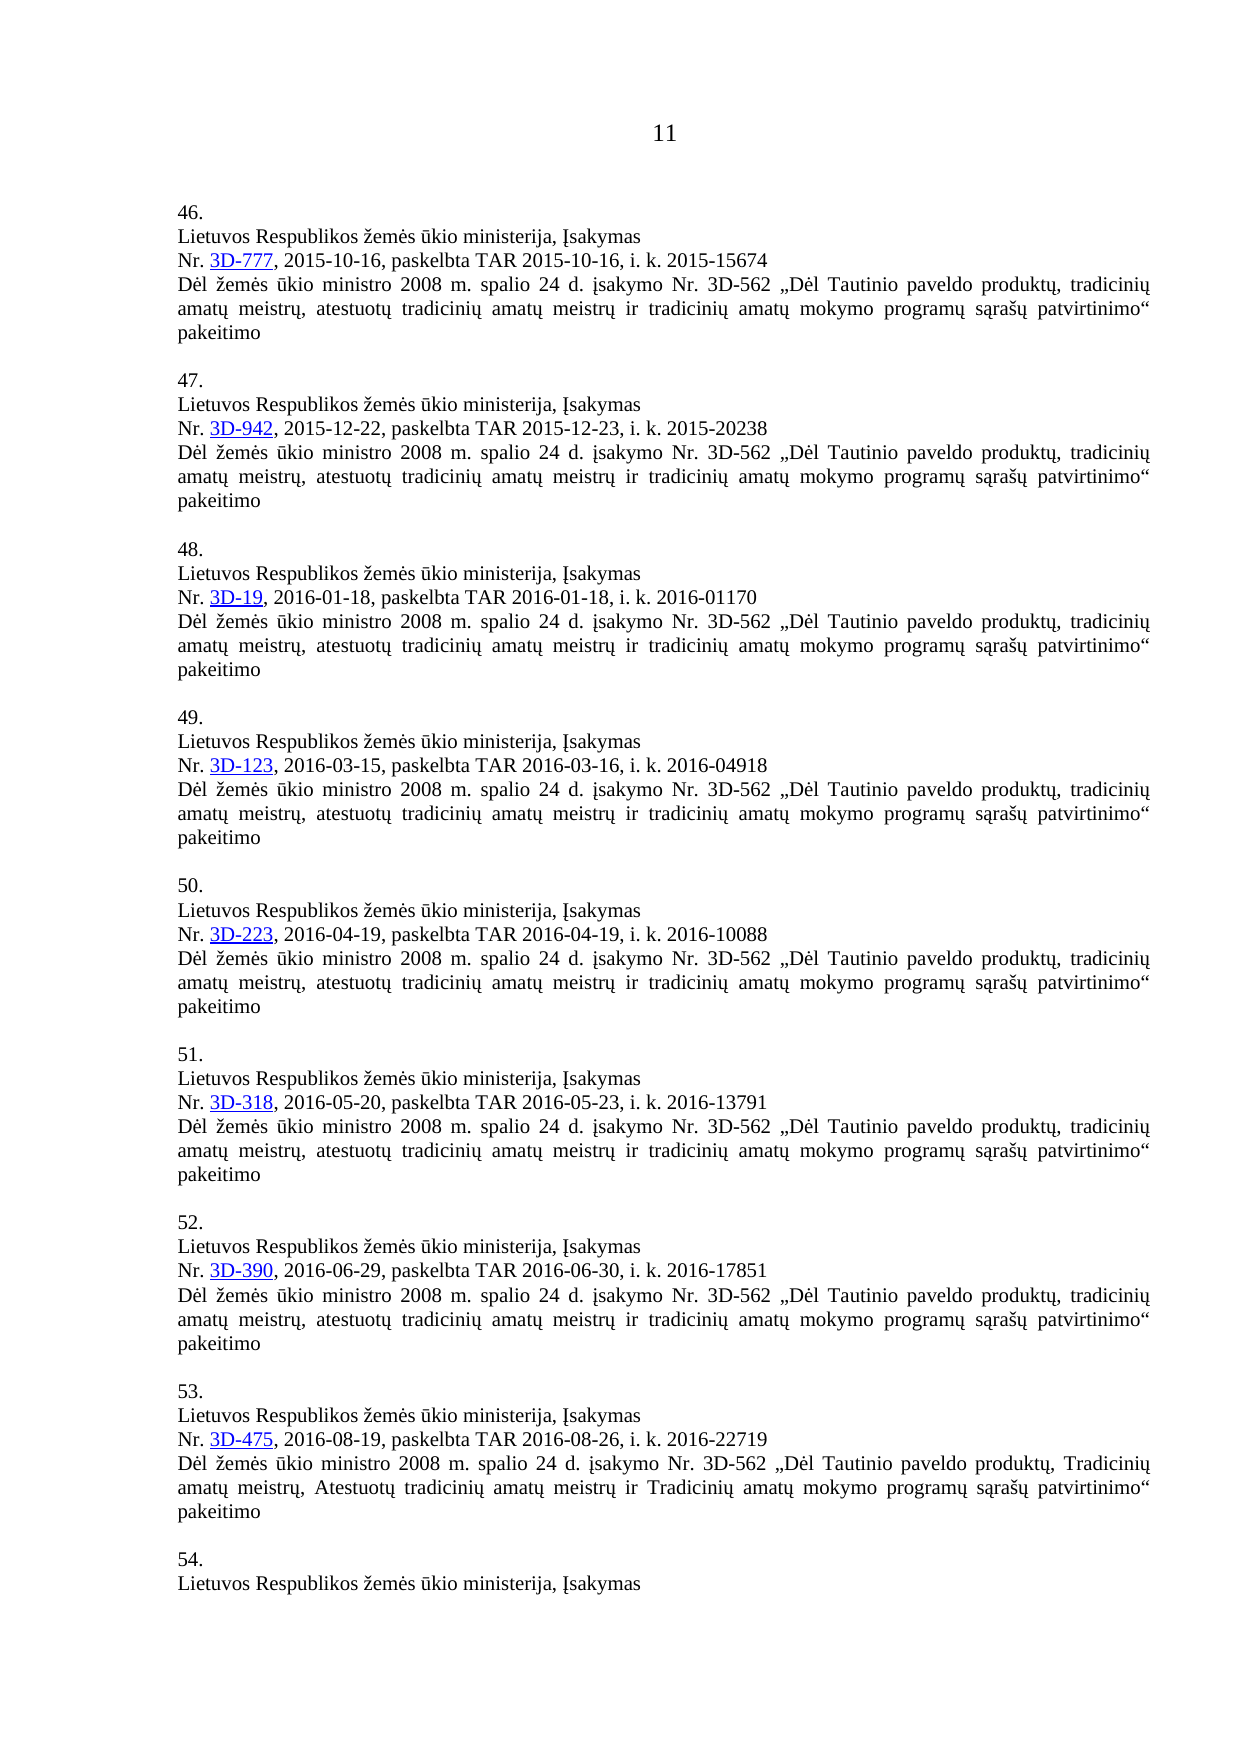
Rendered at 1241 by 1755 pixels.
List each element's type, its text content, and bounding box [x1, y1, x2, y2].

text 54. [177, 1547, 1152, 1571]
text 48. [177, 537, 1152, 561]
text Lietuvos Respublikos žemės ūkio ministerija, Įsakymas [177, 1234, 1152, 1258]
text Lietuvos Respublikos žemės ūkio ministerija, Įsakymas [177, 392, 1152, 416]
text 53. [177, 1379, 1152, 1403]
text Dėl žemės ūkio ministro 2008 m. spalio 24 d. įsakymo Nr. 3D-562 „Dėl Tautinio paveldo produktų, tradicinių amatų meistrų, atestuotų tradicinių amatų meistrų ir tradicinių amatų mokymo programų sąrašų patvirtinimo“ pakeitimo [177, 272, 1152, 344]
text Nr. 3D-19, 2016-01-18, paskelbta TAR 2016-01-18, i. k. 2016-01170 [177, 585, 1152, 609]
text Nr. 3D-390, 2016-06-29, paskelbta TAR 2016-06-30, i. k. 2016-17851 [177, 1258, 1152, 1282]
text Dėl žemės ūkio ministro 2008 m. spalio 24 d. įsakymo Nr. 3D-562 „Dėl Tautinio paveldo produktų, tradicinių amatų meistrų, atestuotų tradicinių amatų meistrų ir tradicinių amatų mokymo programų sąrašų patvirtinimo“ pakeitimo [177, 1114, 1152, 1186]
text Nr. 3D-318, 2016-05-20, paskelbta TAR 2016-05-23, i. k. 2016-13791 [177, 1090, 1152, 1114]
text Lietuvos Respublikos žemės ūkio ministerija, Įsakymas [177, 897, 1152, 922]
text 47. [177, 368, 1152, 392]
text 51. [177, 1042, 1152, 1066]
text Dėl žemės ūkio ministro 2008 m. spalio 24 d. įsakymo Nr. 3D-562 „Dėl Tautinio paveldo produktų, Tradicinių amatų meistrų, Atestuotų tradicinių amatų meistrų ir Tradicinių amatų mokymo programų sąrašų patvirtinimo“ pakeitimo [177, 1451, 1152, 1523]
text 50. [177, 873, 1152, 897]
text Lietuvos Respublikos žemės ūkio ministerija, Įsakymas [177, 729, 1152, 753]
text 49. [177, 705, 1152, 729]
text 52. [177, 1210, 1152, 1234]
text Dėl žemės ūkio ministro 2008 m. spalio 24 d. įsakymo Nr. 3D-562 „Dėl Tautinio paveldo produktų, tradicinių amatų meistrų, atestuotų tradicinių amatų meistrų ir tradicinių amatų mokymo programų sąrašų patvirtinimo“ pakeitimo [177, 609, 1152, 681]
text Lietuvos Respublikos žemės ūkio ministerija, Įsakymas [177, 1571, 1152, 1595]
text Nr. 3D-123, 2016-03-15, paskelbta TAR 2016-03-16, i. k. 2016-04918 [177, 753, 1152, 777]
text Dėl žemės ūkio ministro 2008 m. spalio 24 d. įsakymo Nr. 3D-562 „Dėl Tautinio paveldo produktų, tradicinių amatų meistrų, atestuotų tradicinių amatų meistrų ir tradicinių amatų mokymo programų sąrašų patvirtinimo“ pakeitimo [177, 1282, 1152, 1355]
text Lietuvos Respublikos žemės ūkio ministerija, Įsakymas [177, 224, 1152, 248]
text Dėl žemės ūkio ministro 2008 m. spalio 24 d. įsakymo Nr. 3D-562 „Dėl Tautinio paveldo produktų, tradicinių amatų meistrų, atestuotų tradicinių amatų meistrų ir tradicinių amatų mokymo programų sąrašų patvirtinimo“ pakeitimo [177, 777, 1152, 849]
text 46. [177, 200, 1152, 224]
text Nr. 3D-475, 2016-08-19, paskelbta TAR 2016-08-26, i. k. 2016-22719 [177, 1427, 1152, 1451]
text Lietuvos Respublikos žemės ūkio ministerija, Įsakymas [177, 1403, 1152, 1427]
text Lietuvos Respublikos žemės ūkio ministerija, Įsakymas [177, 1066, 1152, 1090]
text Dėl žemės ūkio ministro 2008 m. spalio 24 d. įsakymo Nr. 3D-562 „Dėl Tautinio paveldo produktų, tradicinių amatų meistrų, atestuotų tradicinių amatų meistrų ir tradicinių amatų mokymo programų sąrašų patvirtinimo“ pakeitimo [177, 946, 1152, 1018]
text Lietuvos Respublikos žemės ūkio ministerija, Įsakymas [177, 561, 1152, 585]
text Nr. 3D-777, 2015-10-16, paskelbta TAR 2015-10-16, i. k. 2015-15674 [177, 248, 1152, 272]
text Dėl žemės ūkio ministro 2008 m. spalio 24 d. įsakymo Nr. 3D-562 „Dėl Tautinio paveldo produktų, tradicinių amatų meistrų, atestuotų tradicinių amatų meistrų ir tradicinių amatų mokymo programų sąrašų patvirtinimo“ pakeitimo [177, 440, 1152, 512]
text Nr. 3D-223, 2016-04-19, paskelbta TAR 2016-04-19, i. k. 2016-10088 [177, 922, 1152, 946]
text Nr. 3D-942, 2015-12-22, paskelbta TAR 2015-12-23, i. k. 2015-20238 [177, 416, 1152, 440]
